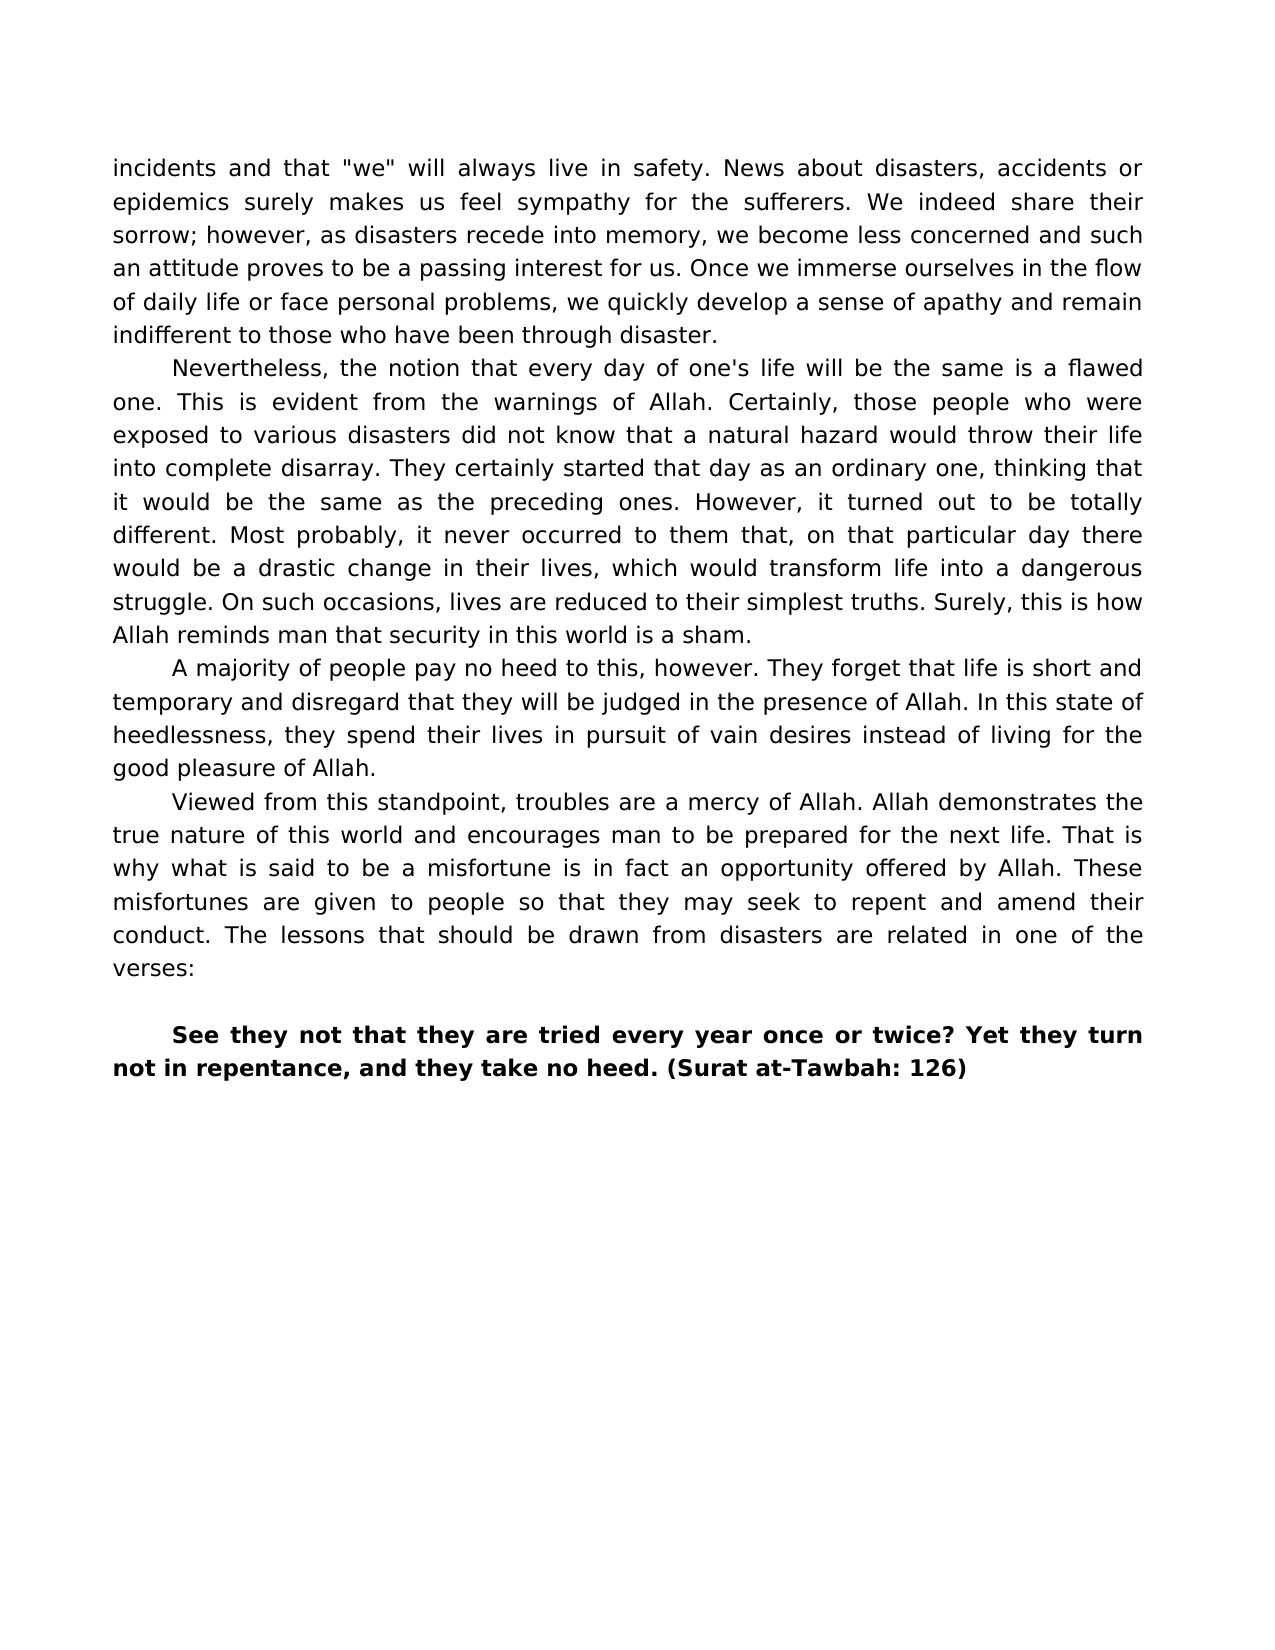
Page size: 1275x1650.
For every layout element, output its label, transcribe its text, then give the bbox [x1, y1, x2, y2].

text incidents and that "we" will always live in safety. News about disasters, accidents or epidemics surely makes us feel sympathy for the sufferers. We indeed share their sorrow; however, as disasters recede into memory, we become less concerned and such an attitude proves to be a passing interest for us. Once we immerse ourselves in the flow of daily life or face personal problems, we quickly develop a sense of apathy and remain indifferent to those who have been through disaster. [112, 150, 1145, 350]
text See they not that they are tried every year once or twice? Yet they turn not in repentance, and they take no heed. (Surat at-Tawbah: 126) [112, 1017, 1145, 1083]
text A majority of people pay no heed to this, however. They forget that life is short and temporary and disregard that they will be judged in the presence of Allah. In this state of heedlessness, they spend their lives in pursuit of vain desires instead of living for the good pleasure of Allah. [112, 650, 1145, 783]
text Viewed from this standpoint, troubles are a mercy of Allah. Allah demonstrates the true nature of this world and encourages man to be prepared for the next life. That is why what is said to be a misfortune is in fact an opportunity offered by Allah. These misfortunes are given to people so that they may seek to repent and amend their conduct. The lessons that should be drawn from disasters are related in one of the verses: [112, 783, 1145, 983]
text Nevertheless, the notion that every day of one's life will be the same is a flawed one. This is evident from the warnings of Allah. Certainly, those people who were exposed to various disasters did not know that a natural hazard would throw their life into complete disarray. They certainly started that day as an ordinary one, thinking that it would be the same as the preceding ones. However, it turned out to be totally different. Most probably, it never occurred to them that, on that particular day there would be a drastic change in their lives, which would transform life into a dangerous struggle. On such occasions, lives are reduced to their simplest truths. Surely, this is how Allah reminds man that security in this world is a sham. [112, 350, 1145, 650]
